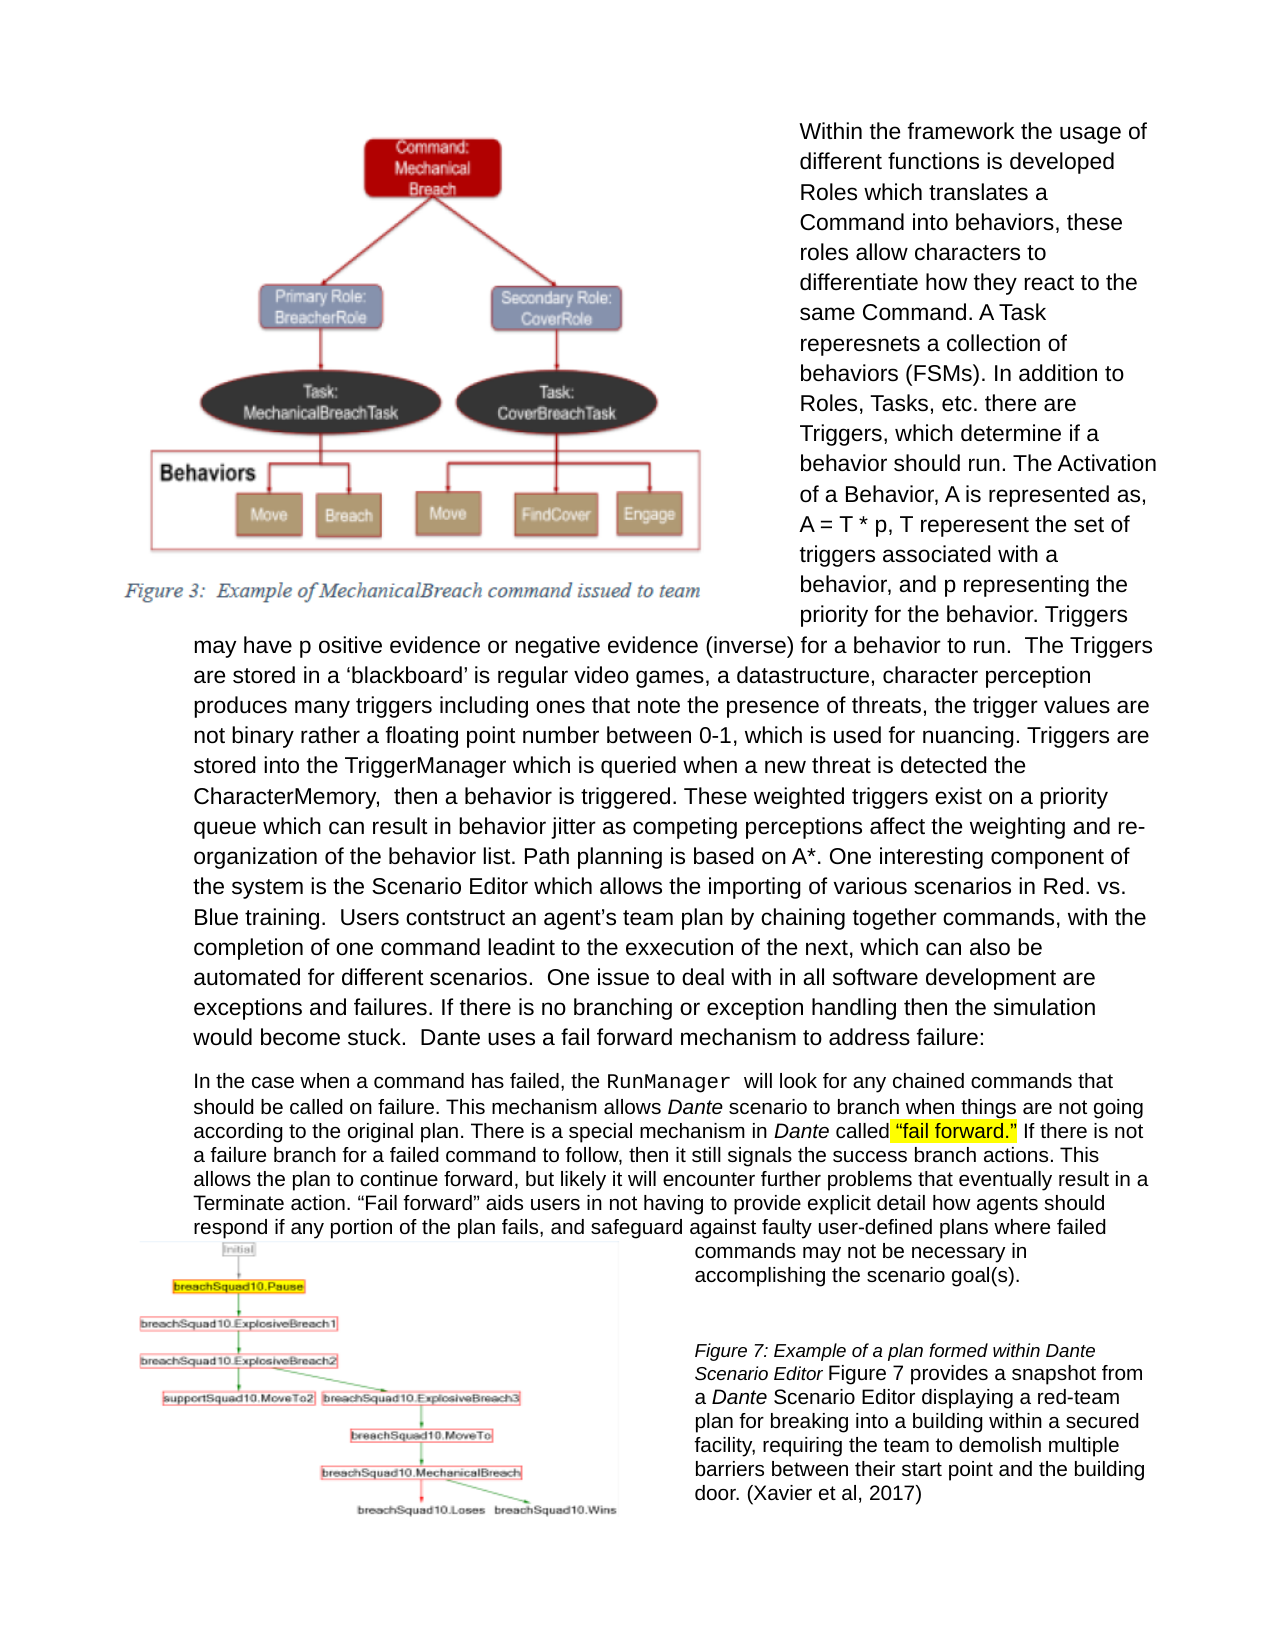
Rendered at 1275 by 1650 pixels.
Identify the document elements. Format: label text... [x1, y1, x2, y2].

text Within the framework the usage of different functions is developed Roles which translates a Command into behaviors, these roles allow characters to differentiate how they react to the same Command. A Task reperesnets a collection of behaviors (FSMs). In addition to Roles, Tasks, etc. there are Triggers, which determine if a behavior should run. The Activation of a Behavior, A is represented as, A = T * p, T reperesent the set of triggers associated with a behavior, and p representing the priority for the behavior. Triggers may have p ositive evidence or negative evidence (inverse) for a behavior to run. The Triggers are stored in a ‘blackboard’ is regular video games, a datastructure, character perception produces many triggers including ones that note the presence of threats, the trigger values are not binary rather a floating point number between 0-1, which is used for nuancing. Triggers are stored into the TriggerManager which is queried when a new threat is detected the CharacterMemory, then a behavior is triggered. These weighted triggers exist on a priority queue which can result in behavior jitter as competing perceptions affect the weighting and re-organization of the behavior list. Path planning is based on A*. One interesting component of the system is the Scenario Editor which allows the importing of various scenarios in Red. vs. Blue training. Users contstruct an agent’s team plan by chaining together commands, with the completion of one command leadint to the exxecution of the next, which can also be automated for different scenarios. One issue to deal with in all software development are exceptions and failures. If there is no branching or exception handling then the simulation would become stuck. Dante uses a fail forward mechanism to address failure: [193, 118, 1157, 1051]
picture [139, 1241, 620, 1517]
text In the case when a command has failed, the RunManager will look for any chained commands that should be called on failure. This mechanism allows Dante scenario to branch when things are not going according to the original plan. There is a special mechanism in Dante called “fail forward.” If there is not a failure branch for a failed command to follow, then it still signals the success branch actions. This allows the plan to continue forward, but likely it will encounter further problems that eventually result in a Terminate action. “Fail forward” aids users in not having to provide explicit detail how agents should respond if any portion of the plan fails, and safeguard against faulty user-defined plans where failed commands may not be necessary in accomplishing the scenario goal(s). [193, 1069, 1157, 1287]
text Figure 7: Example of a plan formed within Dante Scenario Editor Figure 7 provides a snapshot from a Dante Scenario Editor displaying a red-team plan for breaking into a building within a secured facility, requiring the team to demolish multiple barriers between their start point and the building door. (Xavier et al, 2017) [620, 1339, 1157, 1505]
picture [114, 107, 725, 620]
